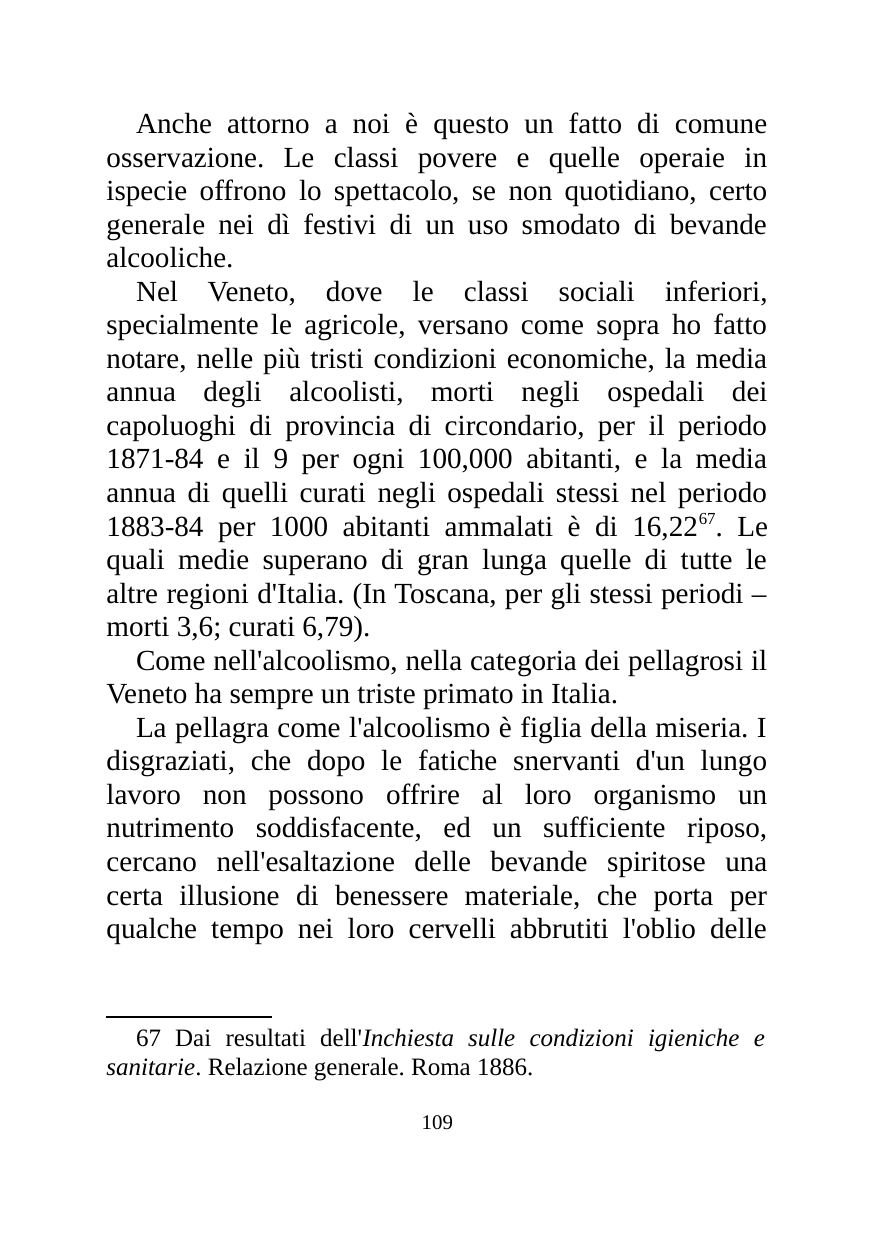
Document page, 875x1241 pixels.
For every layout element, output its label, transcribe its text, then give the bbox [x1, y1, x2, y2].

text Dai resultati dell'Inchiesta sulle condizioni igieniche e sanitarie. Relazione generale. Roma 1886. [106, 1023, 768, 1080]
text Nel Veneto, dove le classi sociali inferiori, specialmente le agricole, versano come sopra ho fatto notare, nelle più tristi condizioni economiche, la media annua degli alcoolisti, morti negli ospedali dei capoluoghi di provincia di circondario, per il periodo 1871-84 e il 9 per ogni 100,000 abitanti, e la media annua di quelli curati negli ospedali stessi nel periodo 1883-84 per 1000 abitanti ammalati è di 16,22. Le quali medie superano di gran lunga quelle di tutte le altre regioni d'Italia. (In Toscana, per gli stessi periodi – morti 3,6; curati 6,79). [106, 274, 768, 643]
text La pellagra come l'alcoolismo è figlia della miseria. I disgraziati, che dopo le fatiche snervanti d'un lungo lavoro non possono offrire al loro organismo un nutrimento soddisfacente, ed un sufficiente riposo, cercano nell'esaltazione delle bevande spiritose una certa illusione di benessere materiale, che porta per qualche tempo nei loro cervelli abbrutiti l'oblio delle [106, 710, 768, 945]
text Come nell'alcoolismo, nella categoria dei pellagrosi il Veneto ha sempre un triste primato in Italia. [106, 643, 768, 710]
text Anche attorno a noi è questo un fatto di comune osservazione. Le classi povere e quelle operaie in ispecie offrono lo spettacolo, se non quotidiano, certo generale nei dì festivi di un uso smodato di bevande alcooliche. [106, 106, 768, 274]
